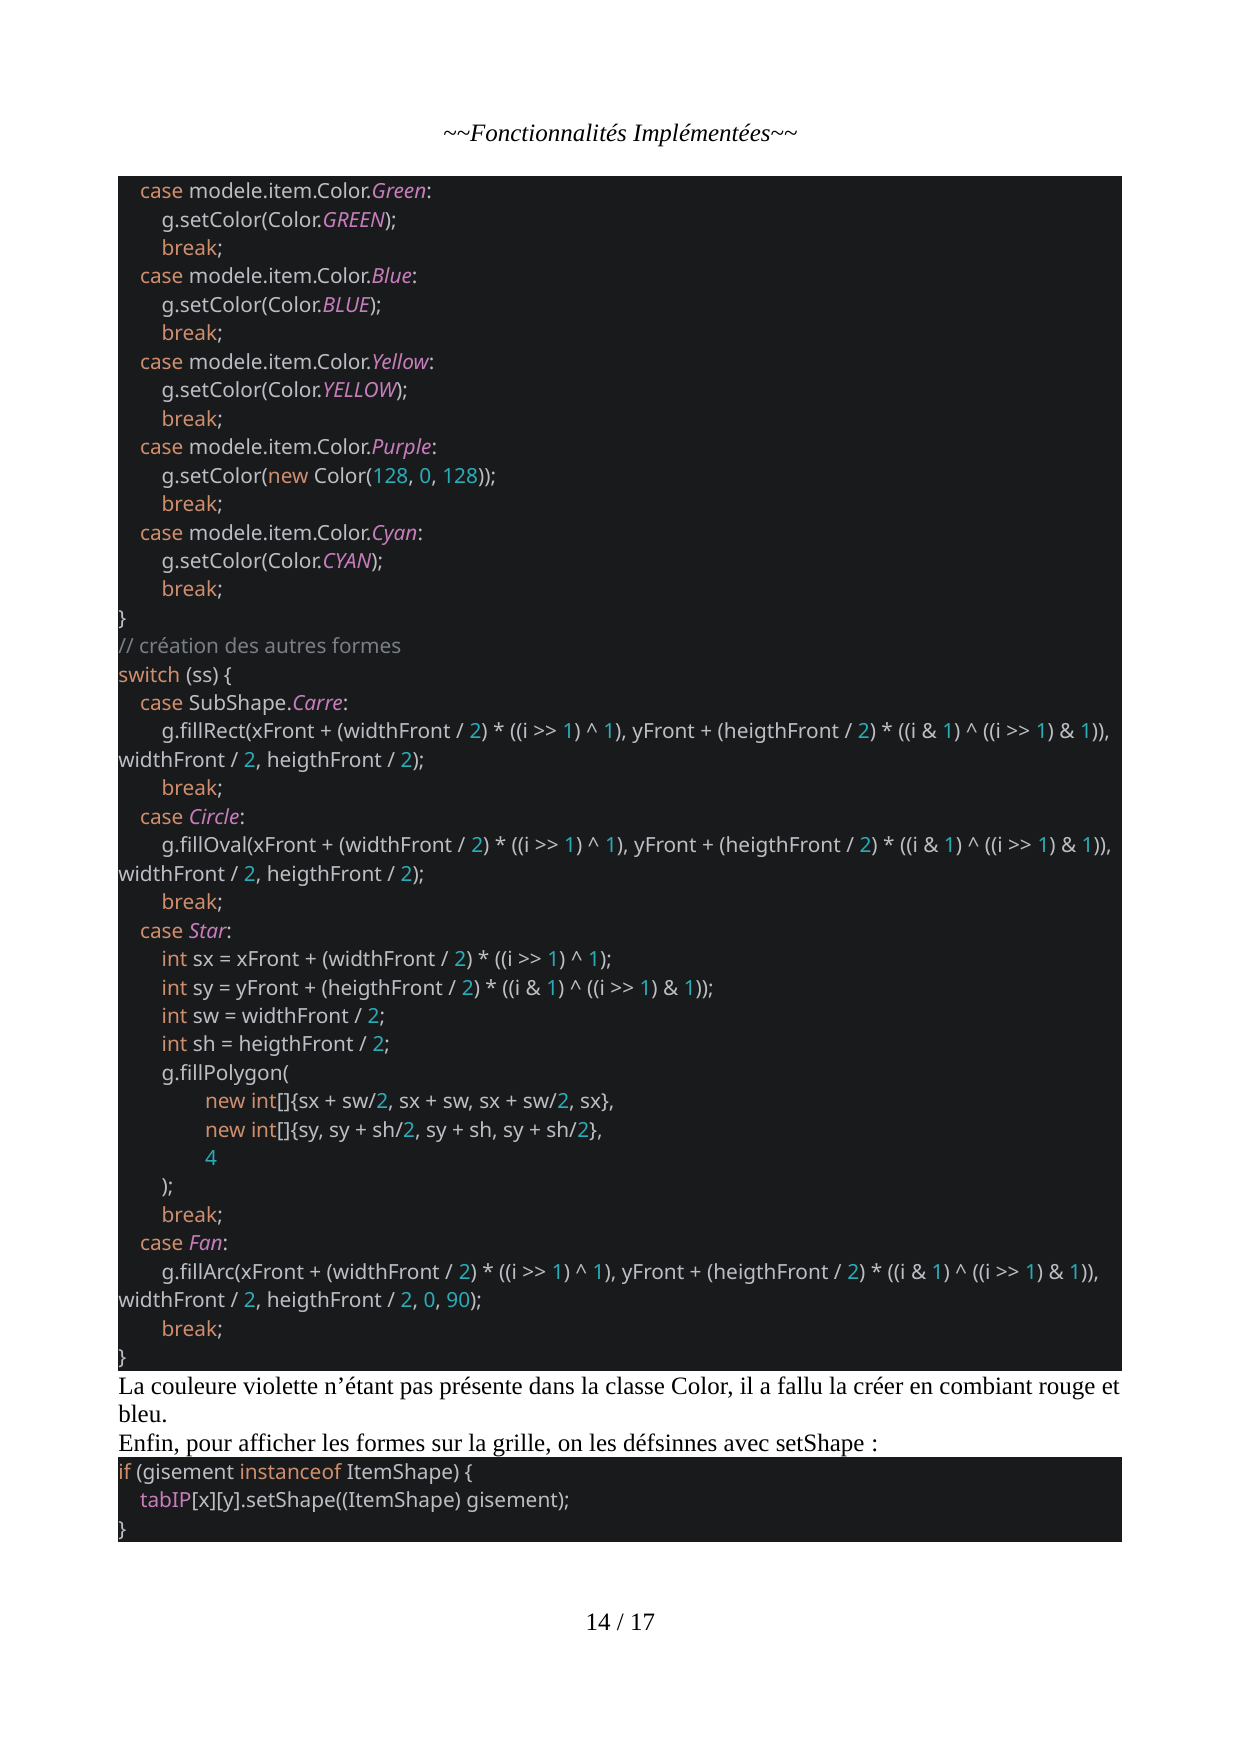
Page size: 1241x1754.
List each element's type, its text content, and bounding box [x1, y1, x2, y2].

text case modele.item.Color.Green: g.setColor(Color.GREEN); break; case modele.item.Color.Blue: g.setColor(Color.BLUE); break; case modele.item.Color.Yellow: g.setColor(Color.YELLOW); break; case modele.item.Color.Purple: g.setColor(new Color(128, 0, 128)); break; case modele.item.Color.Cyan: g.setColor(Color.CYAN); break; } // création des autres formes switch (ss) { case SubShape.Carre: g.fillRect(xFront + (widthFront / 2) * ((i >> 1) ^ 1), yFront + (heigthFront / 2) * ((i & 1) ^ ((i >> 1) & 1)), widthFront / 2, heigthFront / 2); break; case Circle: g.fillOval(xFront + (widthFront / 2) * ((i >> 1) ^ 1), yFront + (heigthFront / 2) * ((i & 1) ^ ((i >> 1) & 1)), widthFront / 2, heigthFront / 2); break; case Star: int sx = xFront + (widthFront / 2) * ((i >> 1) ^ 1); int sy = yFront + (heigthFront / 2) * ((i & 1) ^ ((i >> 1) & 1)); int sw = widthFront / 2; int sh = heigthFront / 2; g.fillPolygon( new int[]{sx + sw/2, sx + sw, sx + sw/2, sx}, new int[]{sy, sy + sh/2, sy + sh, sy + sh/2}, 4 ); break; case Fan: g.fillArc(xFront + (widthFront / 2) * ((i >> 1) ^ 1), yFront + (heigthFront / 2) * ((i & 1) ^ ((i >> 1) & 1)), widthFront / 2, heigthFront / 2, 0, 90); break; } [118, 176, 1122, 1371]
text Enfin, pour afficher les formes sur la grille, on les défsinnes avec setShape : [118, 1428, 1122, 1457]
text La couleure violette n’étant pas présente dans la classe Color, il a fallu la créer en combiant rouge et bleu. [118, 1371, 1122, 1428]
text if (gisement instanceof ItemShape) { tabIP[x][y].setShape((ItemShape) gisement); } [118, 1457, 1122, 1542]
